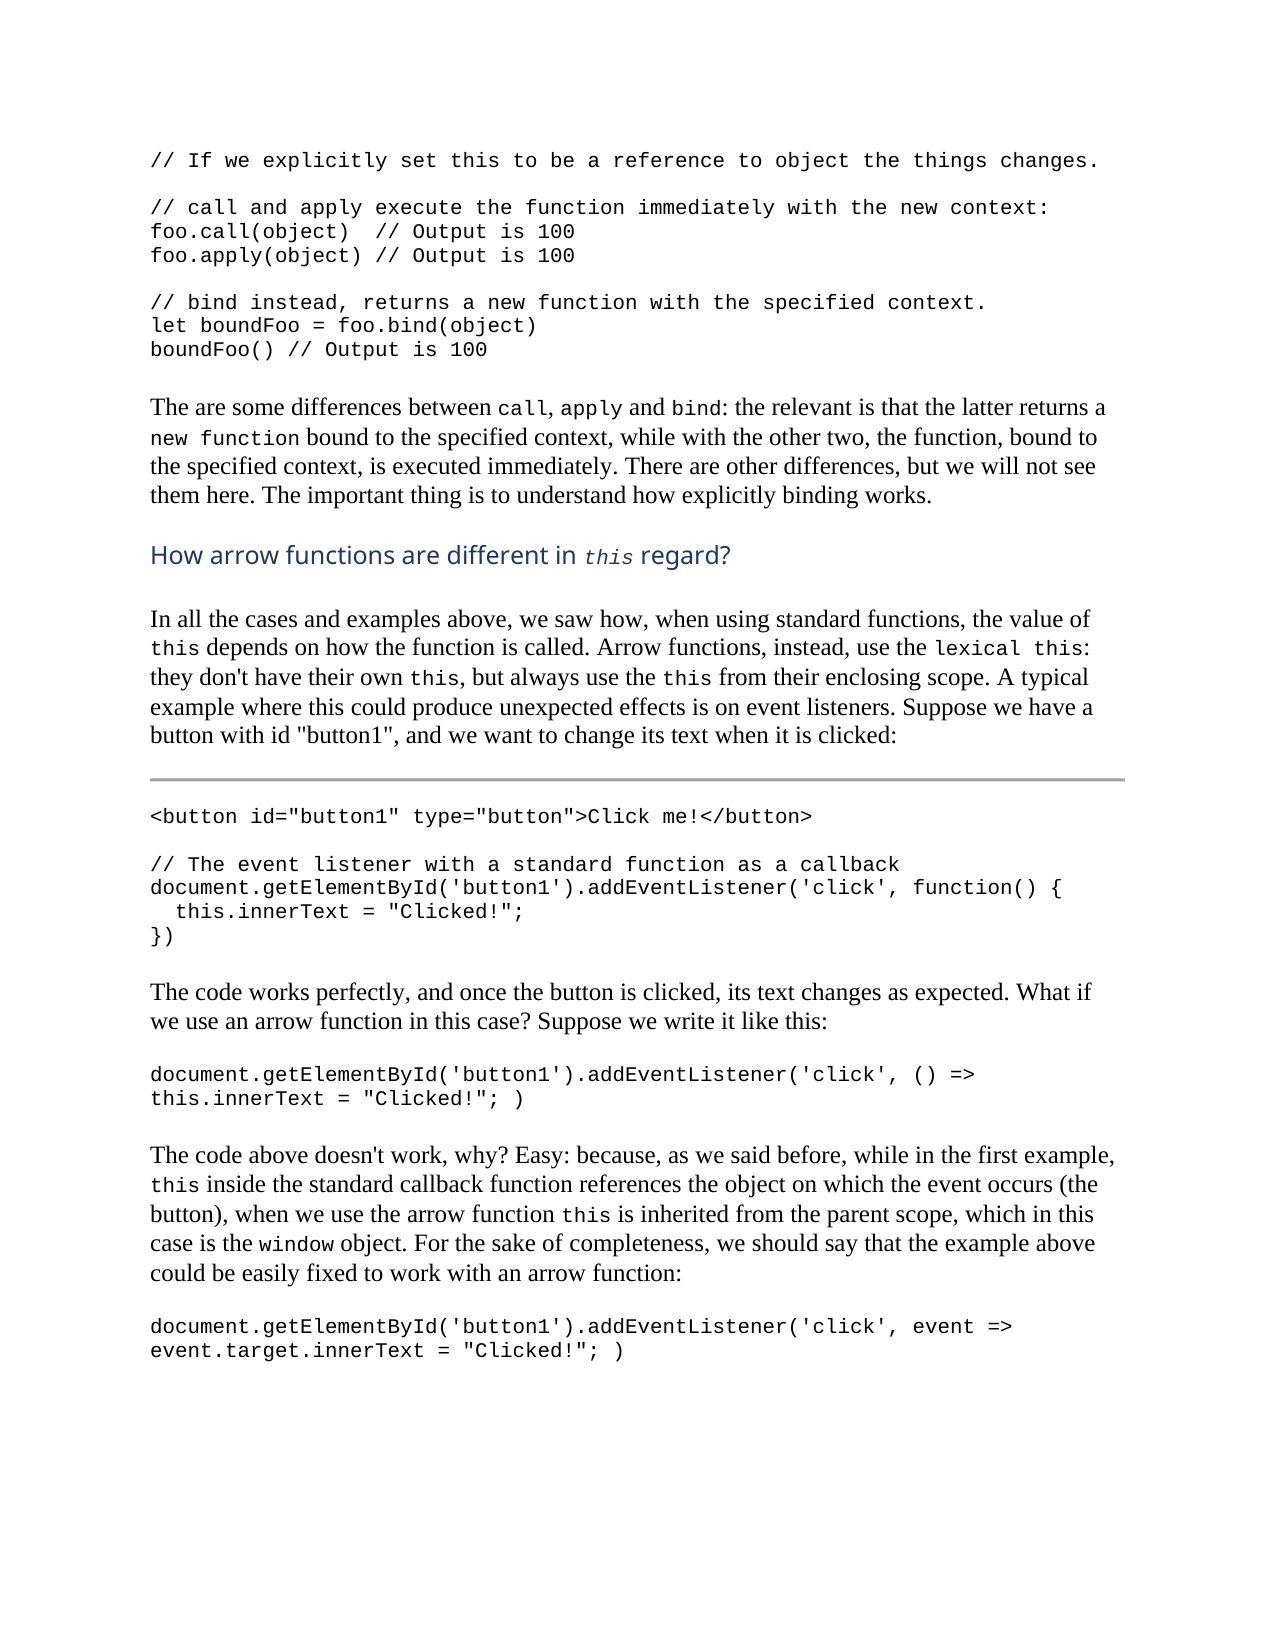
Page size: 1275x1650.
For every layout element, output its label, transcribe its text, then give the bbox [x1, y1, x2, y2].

text The code above doesn't work, why? Easy: because, as we said before, while in the first example, this inside the standard callback function references the object on which the event occurs (the button), when we use the arrow function this is inherited from the parent scope, which in this case is the window object. For the sake of completeness, we should say that the example above could be easily fixed to work with an arrow function: [150, 1141, 1125, 1287]
text document.getElementById('button1').addEventListener('click', event => event.target.innerText = "Clicked!"; ) [150, 1316, 1125, 1363]
text // If we explicitly set this to be a reference to object the things changes. [150, 150, 1125, 174]
text foo.apply(object) // Output is 100 [150, 244, 1125, 268]
text foo.call(object) // Output is 100 [150, 221, 1125, 244]
text }) [150, 924, 1125, 948]
text // call and apply execute the function immediately with the new context: [150, 197, 1125, 221]
subtitle How arrow functions are different in this regard? [150, 538, 1125, 572]
text let boundFoo = foo.bind(object) [150, 316, 1125, 339]
text // The event listener with a standard function as a callback [150, 854, 1125, 877]
text document.getElementById('button1').addEventListener('click', function() { [150, 877, 1125, 901]
text The code works perfectly, and once the button is clicked, its text changes as expected. What if we use an arrow function in this case? Suppose we write it like this: [150, 977, 1125, 1035]
text document.getElementById('button1').addEventListener('click', () => this.innerText = "Clicked!"; ) [150, 1064, 1125, 1111]
text // bind instead, returns a new function with the specified context. [150, 292, 1125, 316]
text boundFoo() // Output is 100 [150, 339, 1125, 363]
text The are some differences between call, apply and bind: the relevant is that the latter returns a new function bound to the specified context, while with the other two, the function, bound to the specified context, is executed immediately. There are other differences, but we will not see them here. The important thing is to understand how explicitly binding works. [150, 392, 1125, 509]
text <button id="button1" type="button">Click me!</button> [150, 806, 1125, 830]
text In all the cases and examples above, we saw how, when using standard functions, the value of this depends on how the function is called. Arrow functions, instead, use the lexical this: they don't have their own this, but always use the this from their enclosing scope. A typical example where this could produce unexpected effects is on event listeners. Suppose we have a button with id "button1", and we want to change its text when it is clicked: [150, 604, 1125, 749]
text this.innerText = "Clicked!"; [150, 901, 1125, 924]
